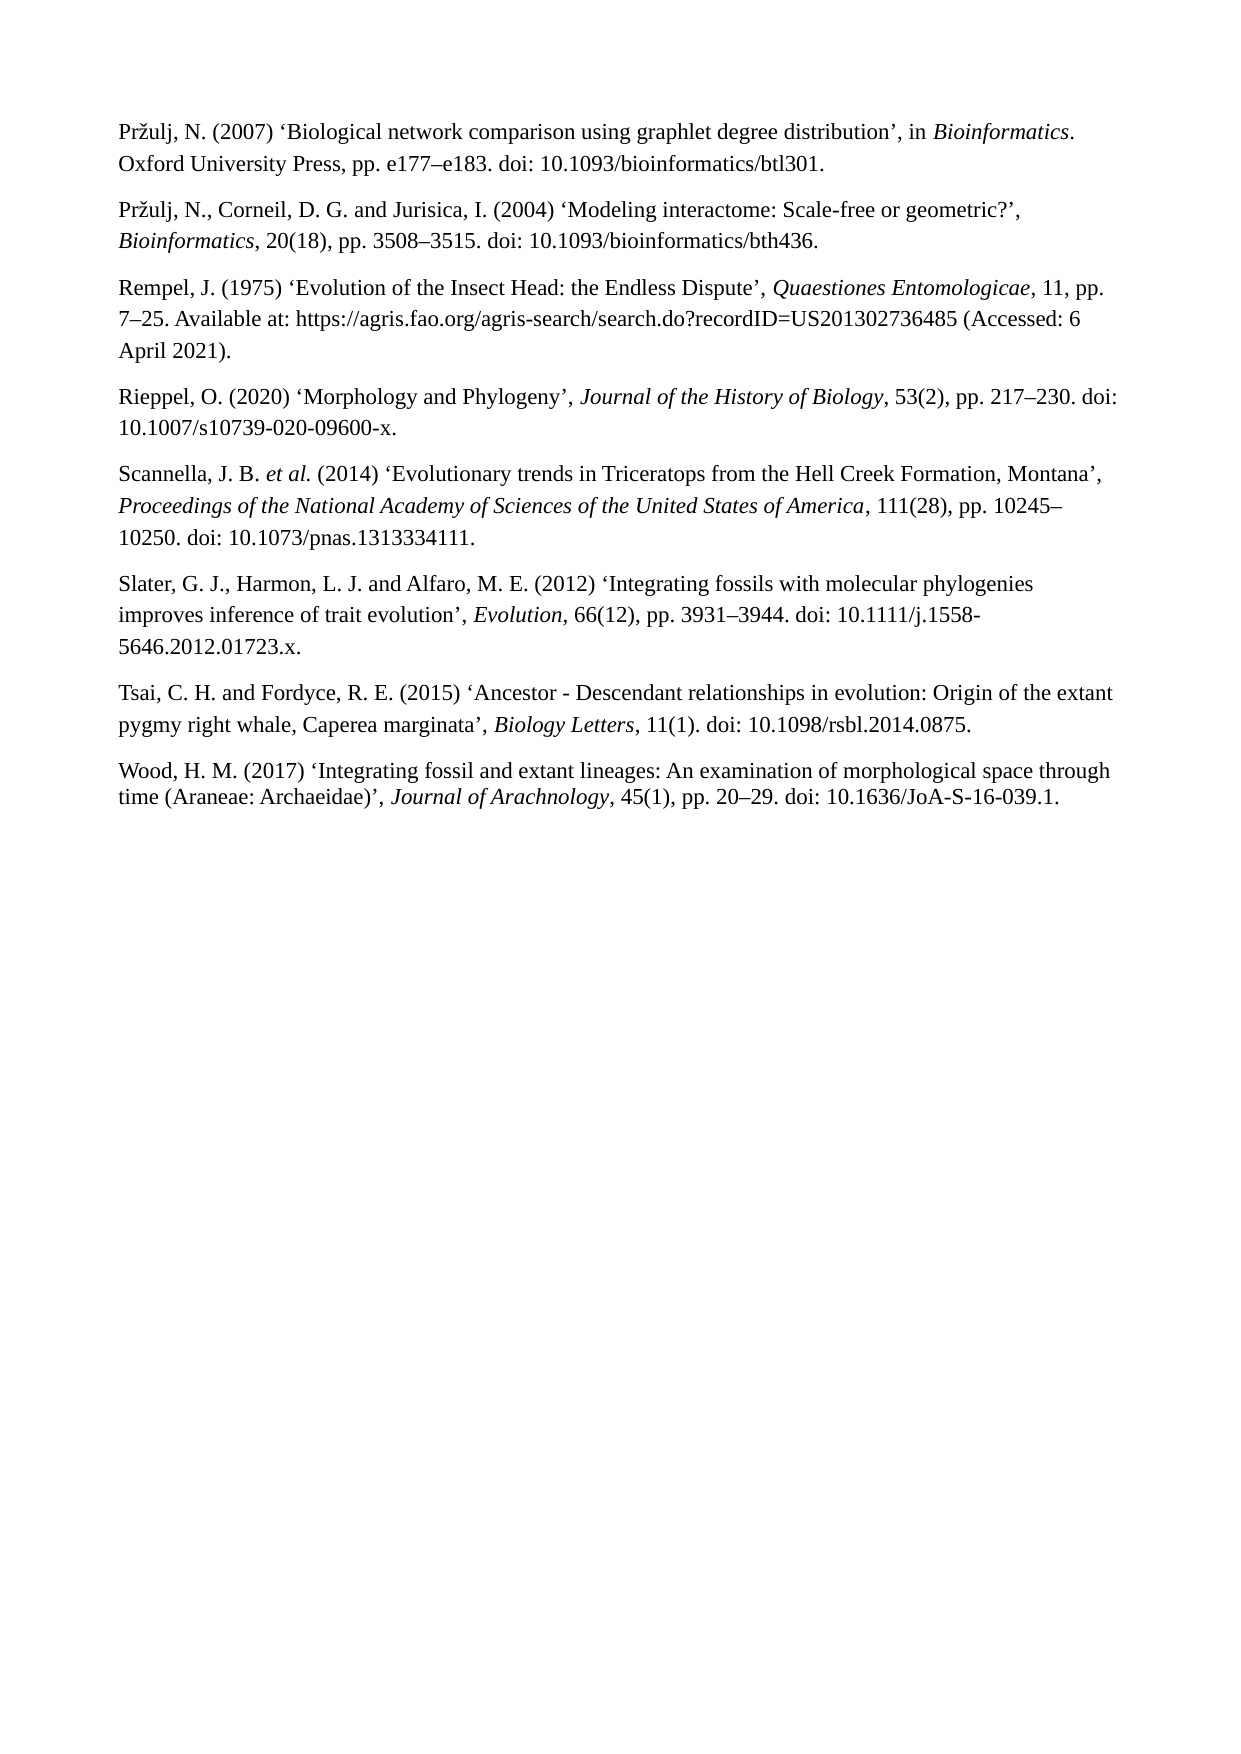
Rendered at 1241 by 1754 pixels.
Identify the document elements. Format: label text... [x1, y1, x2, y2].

text Pržulj, N., Corneil, D. G. and Jurisica, I. (2004) ‘Modeling interactome: Scale-free or geometric?’, Bioinformatics, 20(18), pp. 3508–3515. doi: 10.1093/bioinformatics/bth436. [118, 196, 1122, 254]
text Tsai, C. H. and Fordyce, R. E. (2015) ‘Ancestor - Descendant relationships in evolution: Origin of the extant pygmy right whale, Caperea marginata’, Biology Letters, 11(1). doi: 10.1098/rsbl.2014.0875. [118, 679, 1122, 737]
text Wood, H. M. (2017) ‘Integrating fossil and extant lineages: An examination of morphological space through time (Araneae: Archaeidae)’, Journal of Arachnology, 45(1), pp. 20–29. doi: 10.1636/JoA-S-16-039.1. [118, 757, 1122, 809]
text Pržulj, N. (2007) ‘Biological network comparison using graphlet degree distribution’, in Bioinformatics. Oxford University Press, pp. e177–e183. doi: 10.1093/bioinformatics/btl301. [118, 118, 1122, 176]
text Slater, G. J., Harmon, L. J. and Alfaro, M. E. (2012) ‘Integrating fossils with molecular phylogenies improves inference of trait evolution’, Evolution, 66(12), pp. 3931–3944. doi: 10.1111/j.1558-5646.2012.01723.x. [118, 570, 1122, 659]
text Rieppel, O. (2020) ‘Morphology and Phylogeny’, Journal of the History of Biology, 53(2), pp. 217–230. doi: 10.1007/s10739-020-09600-x. [118, 383, 1122, 441]
text Rempel, J. (1975) ‘Evolution of the Insect Head: the Endless Dispute’, Quaestiones Entomologicae, 11, pp. 7–25. Available at: https://agris.fao.org/agris-search/search.do?recordID=US201302736485 (Accessed: 6 April 2021). [118, 273, 1122, 363]
text Scannella, J. B. et al. (2014) ‘Evolutionary trends in Triceratops from the Hell Creek Formation, Montana’, Proceedings of the National Academy of Sciences of the United States of America, 111(28), pp. 10245–10250. doi: 10.1073/pnas.1313334111. [118, 461, 1122, 550]
